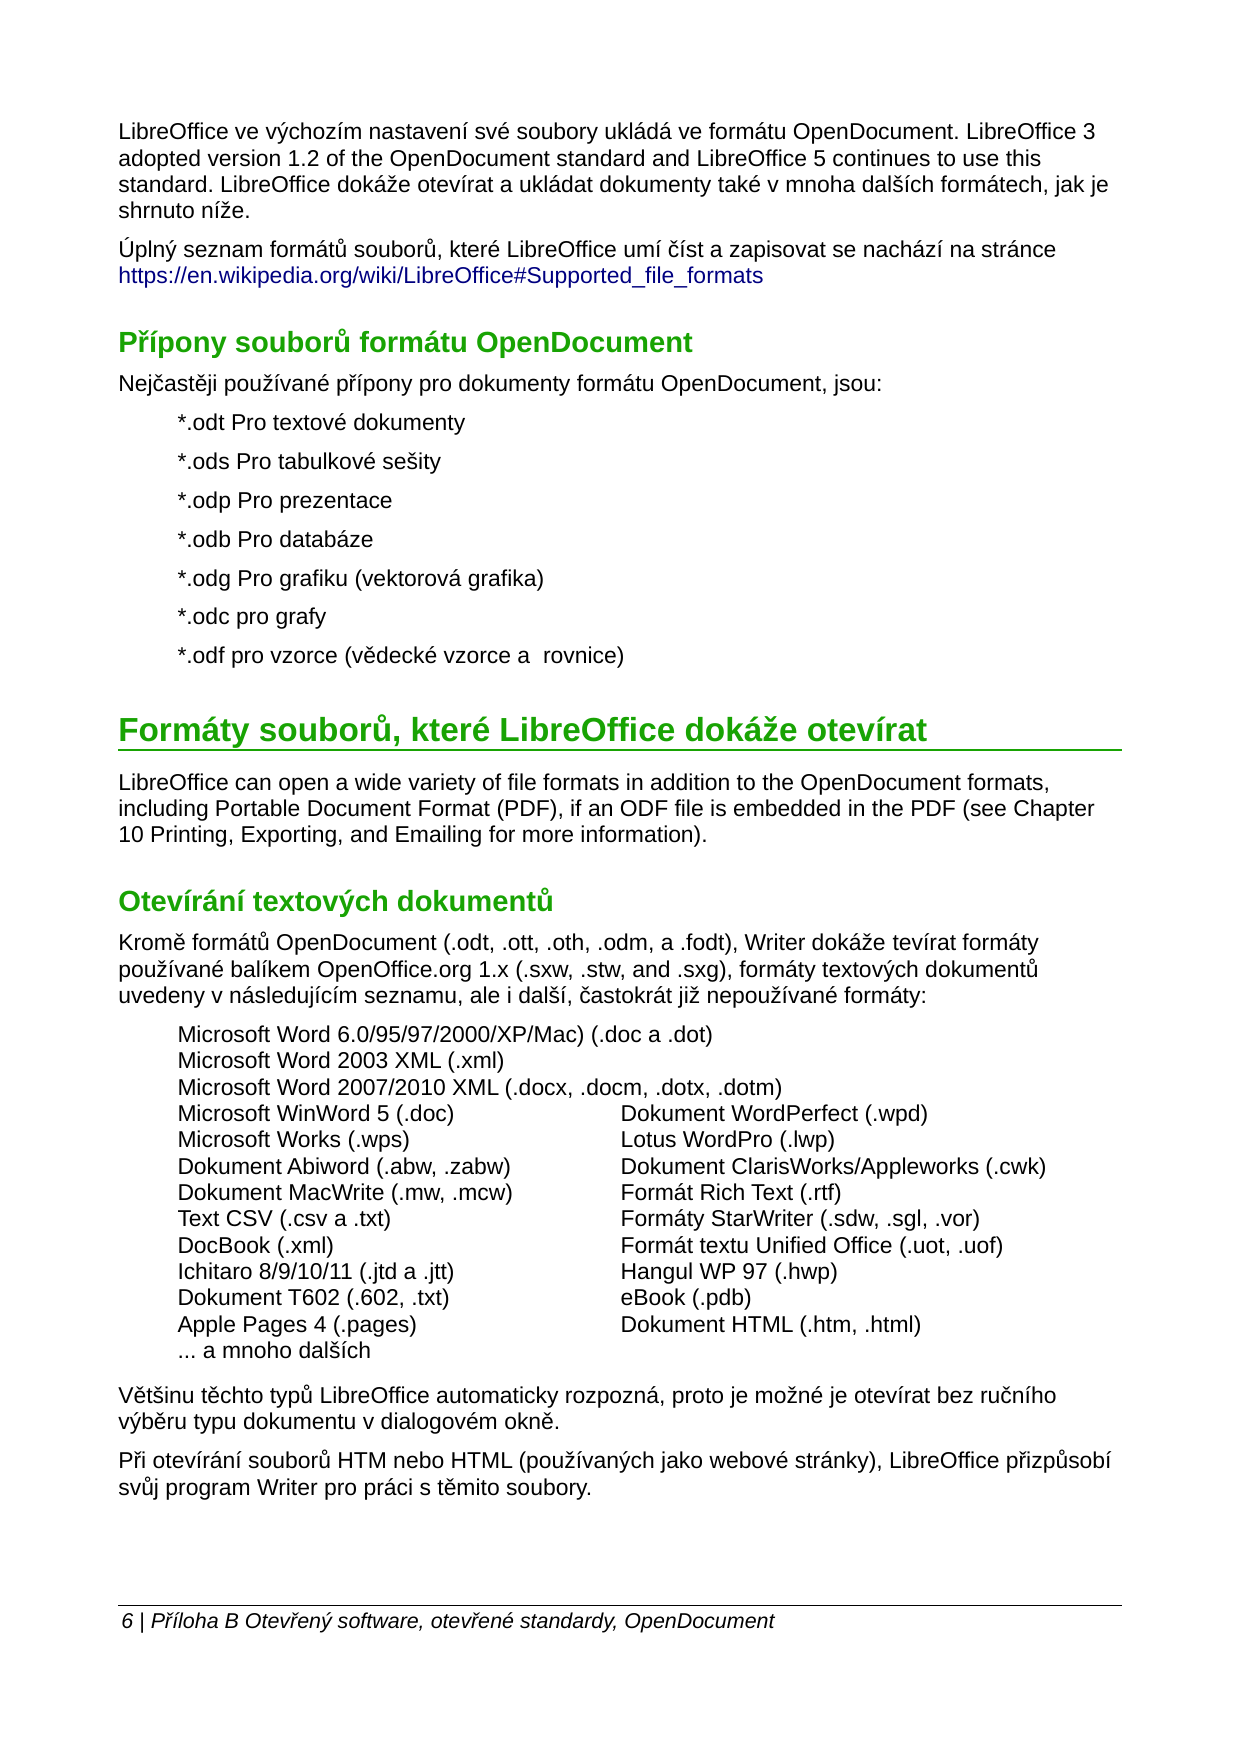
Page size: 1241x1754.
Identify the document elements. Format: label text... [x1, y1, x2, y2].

table_cell Text CSV (.csv a .txt) [118, 1205, 561, 1232]
text LibreOffice ve výchozím nastavení své soubory ukládá ve formátu OpenDocument. LibreOffice 3 adopted version 1.2 of the OpenDocument standard and LibreOffice 5 continues to use this standard. LibreOffice dokáže otevírat a ukládat dokumenty také v mnoha dalších formátech, jak je shrnuto níže. [118, 118, 1122, 223]
text *.odc pro grafy [177, 603, 1122, 630]
table_cell Dokument MacWrite (.mw, .mcw) [118, 1179, 561, 1205]
text *.odt Pro textové dokumenty [177, 409, 1122, 435]
text *.odf pro vzorce (vědecké vzorce a rovnice) [177, 642, 1122, 668]
text Microsoft Word 6.0/95/97/2000/XP/Mac) (.doc a .dot) Microsoft Word 2003 XML (.xml) Microsoft Word 2007/2010 XML (.docx, .docm, .dotx, .dotm) [177, 1021, 1122, 1100]
table_cell Hangul WP 97 (.hwp) [561, 1258, 1123, 1284]
table_header Microsoft WinWord 5 (.doc) [118, 1100, 561, 1126]
table_cell Apple Pages 4 (.pages) [118, 1311, 561, 1337]
table_cell Ichitaro 8/9/10/11 (.jtd a .jtt) [118, 1258, 561, 1284]
text *.odb Pro databáze [177, 526, 1122, 552]
table_cell Dokument T602 (.602, .txt) [118, 1284, 561, 1311]
table_cell DocBook (.xml) [118, 1232, 561, 1258]
subtitle Formáty souborů, které LibreOffice dokáže otevírat [118, 711, 1122, 749]
table_cell [561, 1337, 1123, 1376]
table_cell Dokument HTML (.htm, .html) [561, 1311, 1123, 1337]
table_cell Dokument ClarisWorks/Appleworks (.cwk) [561, 1153, 1123, 1179]
table_cell Lotus WordPro (.lwp) [561, 1126, 1123, 1153]
text *.ods Pro tabulkové sešity [177, 448, 1122, 474]
table_cell Formáty StarWriter (.sdw, .sgl, .vor) [561, 1205, 1123, 1232]
text LibreOffice can open a wide variety of file formats in addition to the OpenDocument formats, including Portable Document Format (PDF), if an ODF file is embedded in the PDF (see Chapter 10 Printing, Exporting, and Emailing for more information). [118, 769, 1122, 848]
table_cell ... a mnoho dalších [118, 1337, 561, 1376]
text Většinu těchto typů LibreOffice automaticky rozpozná, proto je možné je otevírat bez ručního výběru typu dokumentu v dialogovém okně. [118, 1382, 1122, 1434]
table_header Dokument WordPerfect (.wpd) [561, 1100, 1123, 1126]
text Úplný seznam formátů souborů, které LibreOffice umí číst a zapisovat se nachází na stránce https://en.wikipedia.org/wiki/LibreOffice#Supported_file_formats [118, 236, 1122, 289]
subtitle Otevírání textových dokumentů [118, 884, 1122, 917]
table_cell eBook (.pdb) [561, 1284, 1123, 1311]
list Kromě formátů OpenDocument (.odt, .ott, .oth, .odm, a .fodt), Writer dokáže tevírat formáty používané balíkem OpenOffice.org 1.x (.sxw, .stw, and .sxg), formáty textových dokumentů uvedeny v následujícím seznamu, ale i další, častokrát již nepoužívané formáty: [118, 929, 1122, 1008]
table_cell Microsoft Works (.wps) [118, 1126, 561, 1153]
text Při otevírání souborů HTM nebo HTML (používaných jako webové stránky), LibreOffice přizpůsobí svůj program Writer pro práci s těmito soubory. [118, 1447, 1122, 1500]
list Nejčastěji používané přípony pro dokumenty formátu OpenDocument, jsou: [118, 370, 1122, 397]
text *.odg Pro grafiku (vektorová grafika) [177, 564, 1122, 591]
table_cell Dokument Abiword (.abw, .zabw) [118, 1153, 561, 1179]
table_cell Formát Rich Text (.rtf) [561, 1179, 1123, 1205]
subtitle Přípony souborů formátu OpenDocument [118, 325, 1122, 358]
text *.odp Pro prezentace [177, 487, 1122, 513]
table_cell Formát textu Unified Office (.uot, .uof) [561, 1232, 1123, 1258]
